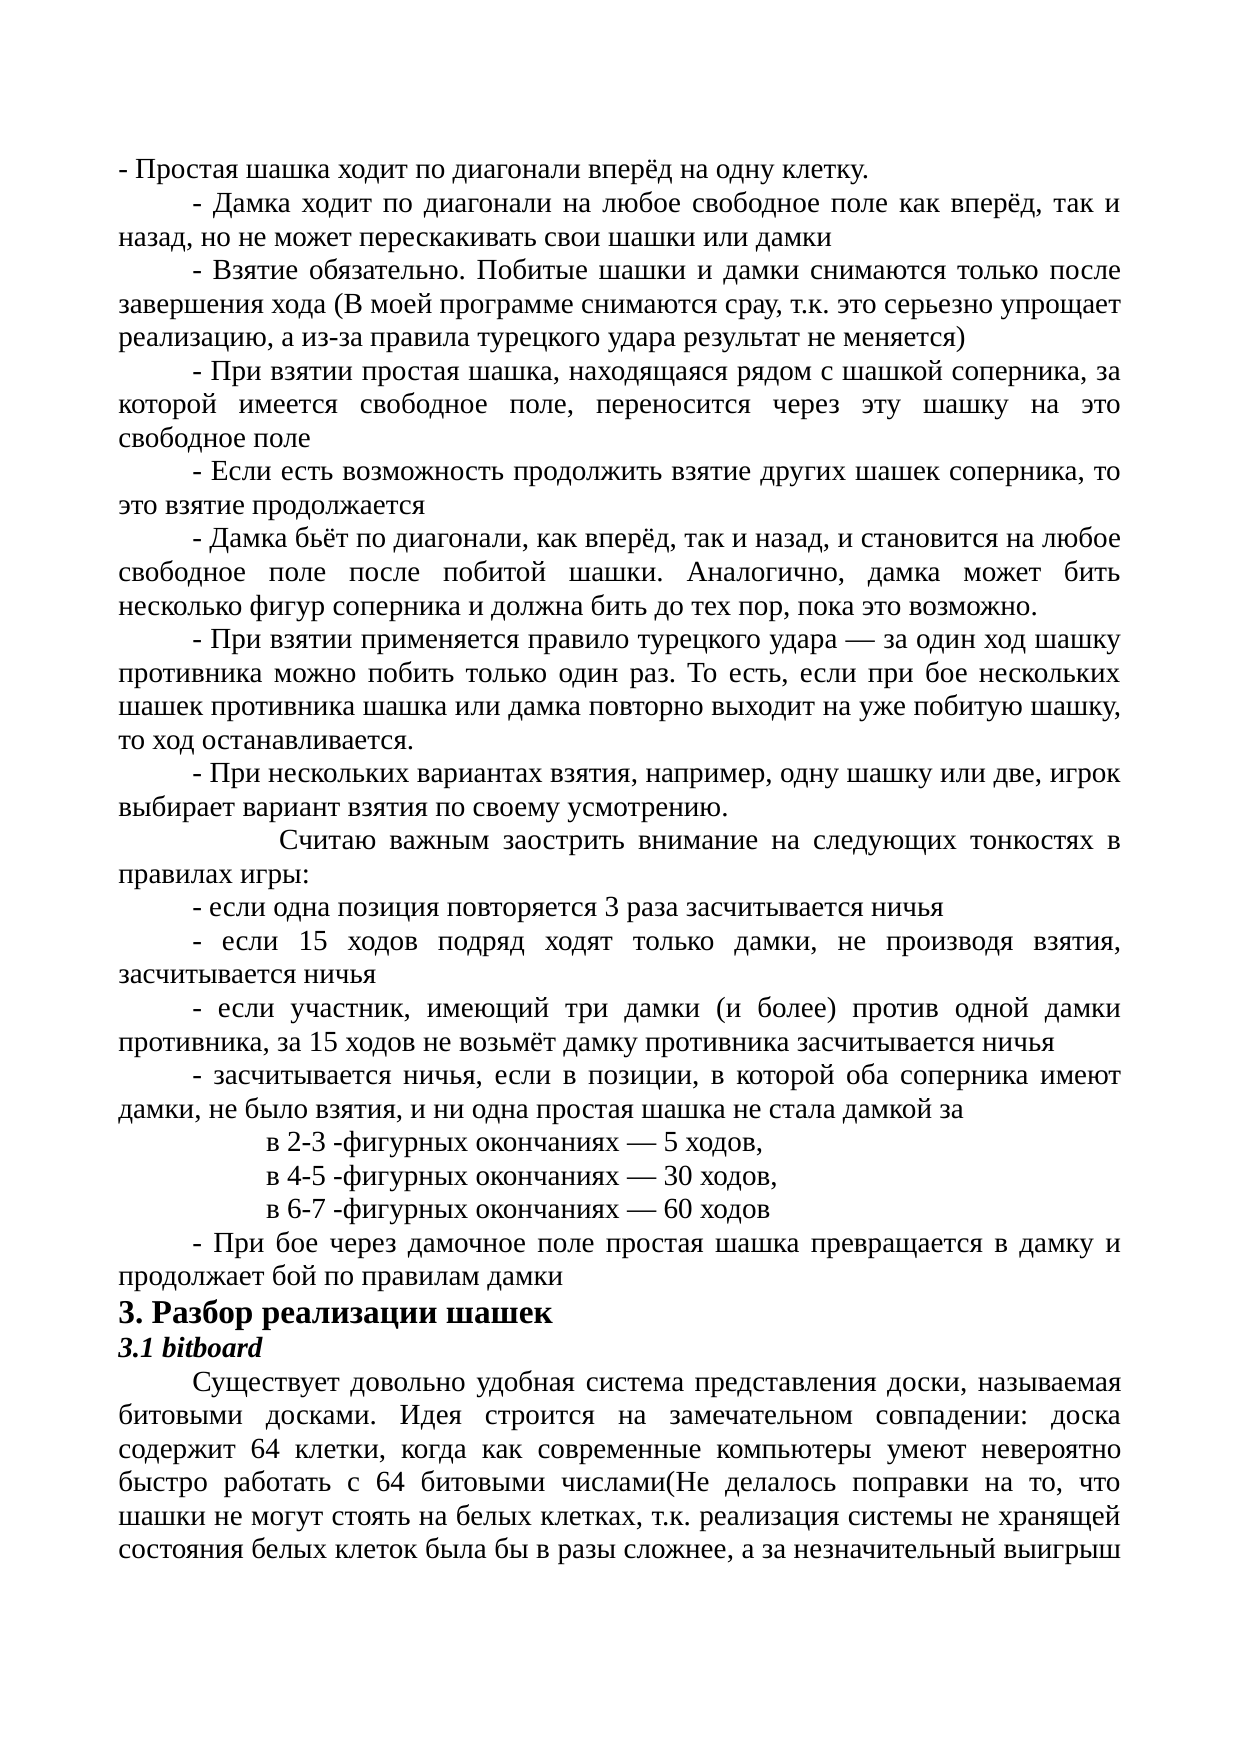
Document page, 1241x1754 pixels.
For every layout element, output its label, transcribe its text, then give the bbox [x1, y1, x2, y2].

text 3.1 bitboard [118, 1330, 1122, 1364]
text - Простая шашка ходит по диагонали вперёд на одну клетку. [118, 152, 1122, 185]
text в 4-5 -фигурных окончаниях — 30 ходов, [118, 1158, 1122, 1191]
text - При нескольких вариантах взятия, например, одну шашку или две, игрок выбирает вариант взятия по своему усмотрению. [118, 755, 1122, 822]
text - При взятии простая шашка, находящаяся рядом с шашкой соперника, за которой имеется свободное поле, переносится через эту шашку на это свободное поле [118, 353, 1122, 453]
text - если 15 ходов подряд ходят только дамки, не производя взятия, засчитывается ничья [118, 923, 1122, 990]
text - если одна позиция повторяется 3 раза засчитывается ничья [118, 889, 1122, 923]
text в 2-3 -фигурных окончаниях — 5 ходов, [118, 1124, 1122, 1158]
text Считаю важным заострить внимание на следующих тонкостях в правилах игры: [118, 822, 1122, 889]
text Существует довольно удобная система представления доски, называемая битовыми досками. Идея строится на замечательном совпадении: доска содержит 64 клетки, когда как современные компьютеры умеют невероятно быстро работать с 64 битовыми числами(Не делалось поправки на то, что шашки не могут стоять на белых клетках, т.к. реализация системы не хранящей состояния белых клеток была бы в разы сложнее, а за незначительный выигрыш [118, 1364, 1122, 1565]
text - Дамка бьёт по диагонали, как вперёд, так и назад, и становится на любое свободное поле после побитой шашки. Аналогично, дамка может бить несколько фигур соперника и должна бить до тех пор, пока это возможно. [118, 521, 1122, 621]
text - Взятие обязательно. Побитые шашки и дамки снимаются только после завершения хода (В моей программе снимаются срау, т.к. это серьезно упрощает реализацию, а из-за правила турецкого удара результат не меняется) [118, 252, 1122, 353]
text - засчитывается ничья, если в позиции, в которой оба соперника имеют дамки, не было взятия, и ни одна простая шашка не стала дамкой за [118, 1057, 1122, 1124]
text - Если есть возможность продолжить взятие других шашек соперника, то это взятие продолжается [118, 453, 1122, 521]
text в 6-7 -фигурных окончаниях — 60 ходов [118, 1191, 1122, 1225]
text 3. Разбор реализации шашек [118, 1292, 1122, 1330]
text - если участник, имеющий три дамки (и более) против одной дамки противника, за 15 ходов не возьмёт дамку противника засчитывается ничья [118, 990, 1122, 1057]
text - Дамка ходит по диагонали на любое свободное поле как вперёд, так и назад, но не может перескакивать свои шашки или дамки [118, 185, 1122, 252]
text - При бое через дамочное поле простая шашка превращается в дамку и продолжает бой по правилам дамки [118, 1225, 1122, 1292]
text - При взятии применяется правило турецкого удара — за один ход шашку противника можно побить только один раз. То есть, если при бое нескольких шашек противника шашка или дамка повторно выходит на уже побитую шашку, то ход останавливается. [118, 621, 1122, 755]
